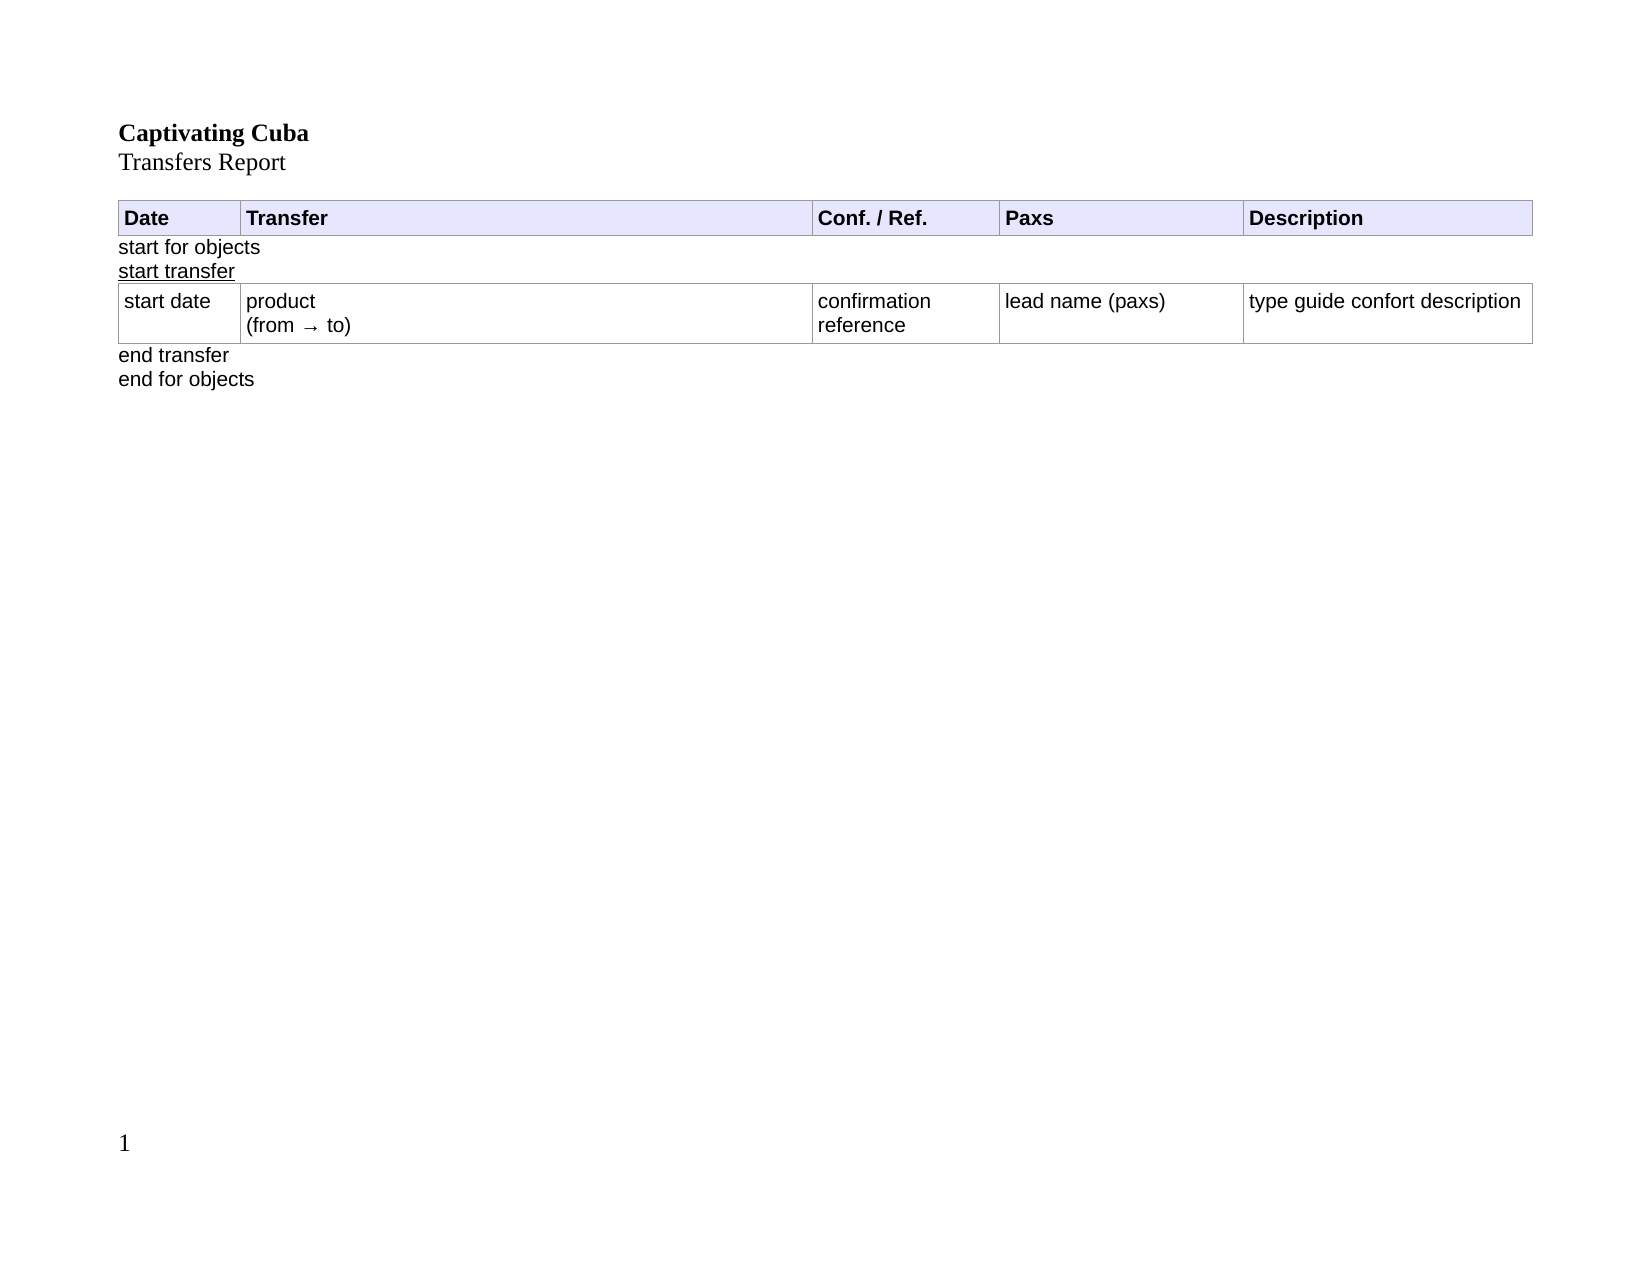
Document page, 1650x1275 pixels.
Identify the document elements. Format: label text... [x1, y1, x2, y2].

text start transfer [118, 259, 1532, 283]
table_header start date [119, 284, 240, 343]
table_header Conf. / Ref. [813, 201, 999, 235]
text Transfers Report [118, 147, 1532, 176]
table_header Description [1244, 201, 1532, 235]
table_header lead name (paxs) [1000, 284, 1243, 343]
table_header type guide confort description [1244, 284, 1532, 343]
table_header Paxs [1000, 201, 1243, 235]
table_header Date [119, 201, 240, 235]
table_header product (from → to) [241, 284, 812, 343]
text start for objects [118, 236, 1532, 259]
table_header Transfer [241, 201, 812, 235]
text Captivating Cuba [118, 118, 1532, 147]
text end for objects [118, 367, 1532, 391]
text end transfer [118, 344, 1532, 367]
table_header confirmation reference [813, 284, 999, 343]
